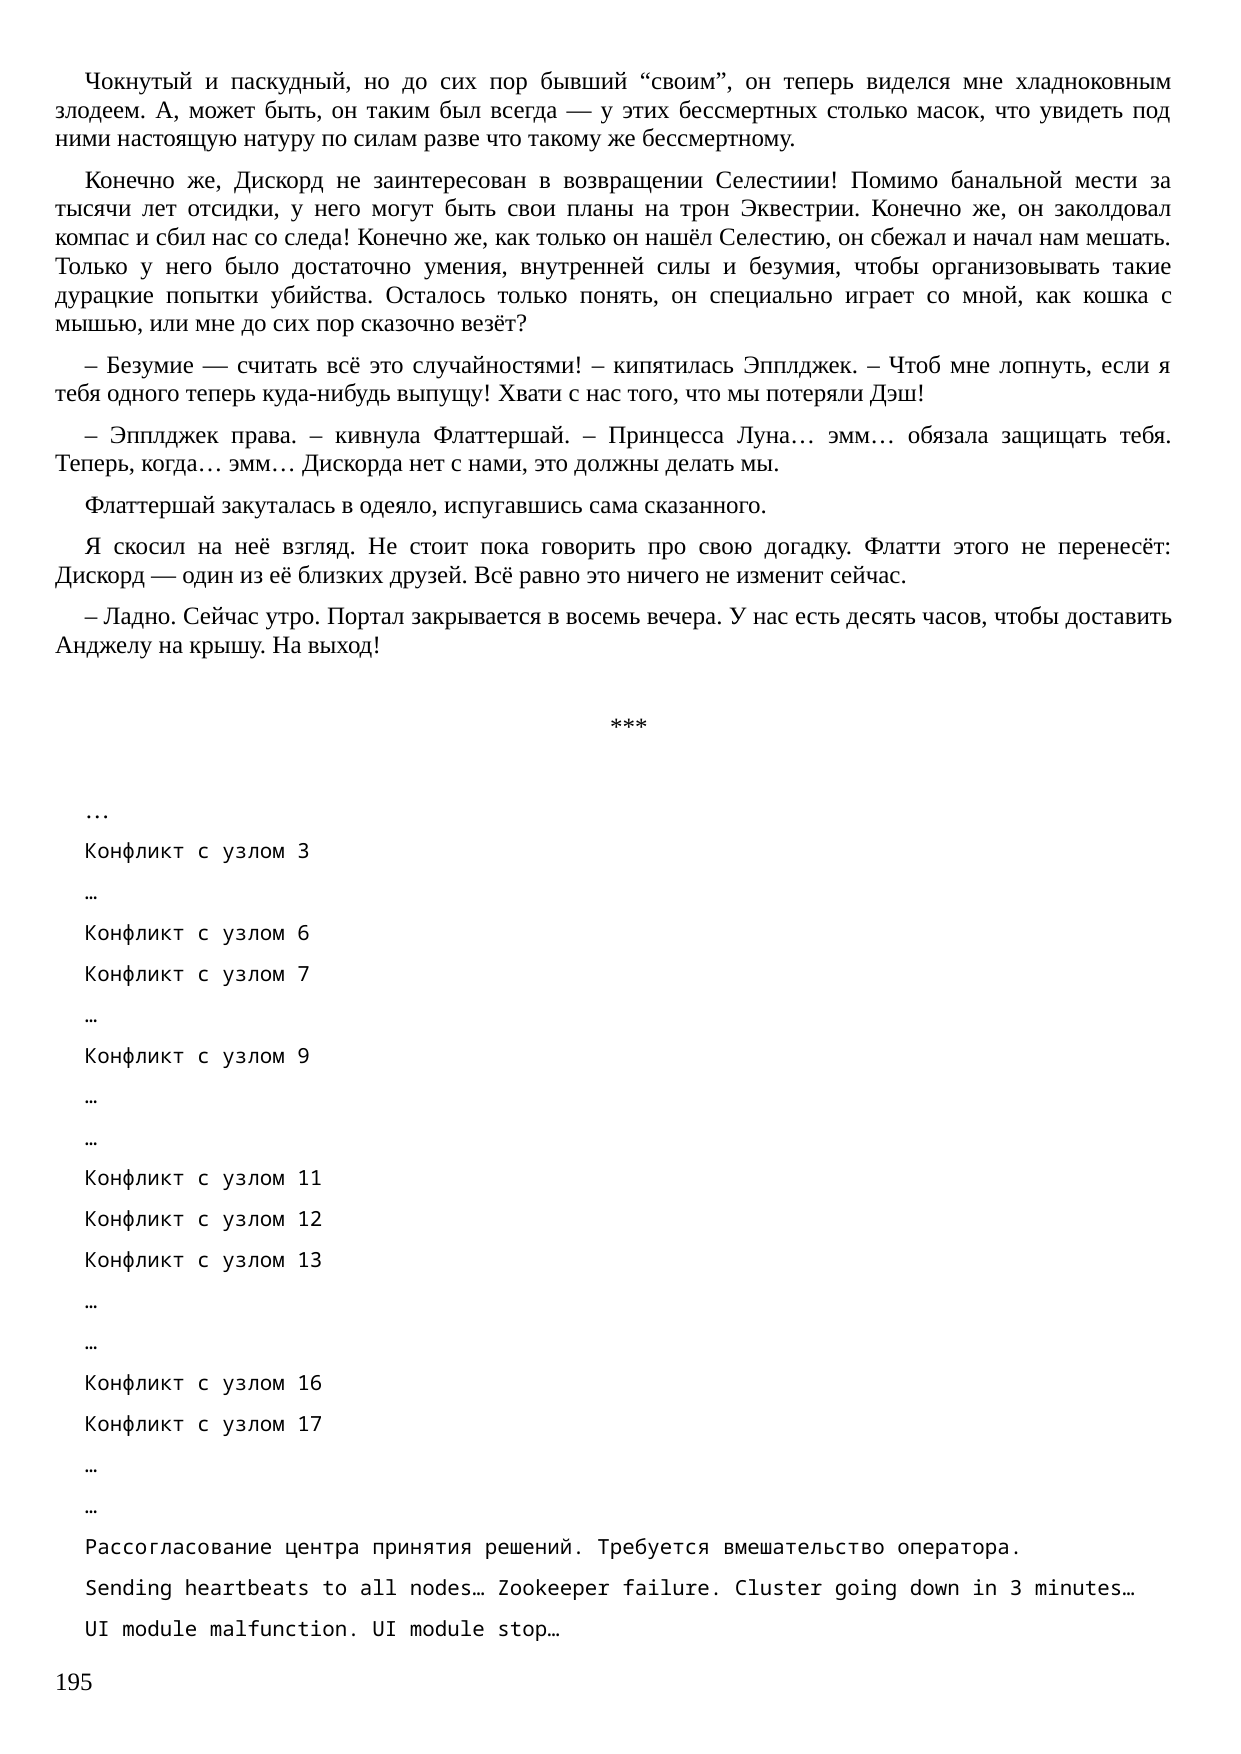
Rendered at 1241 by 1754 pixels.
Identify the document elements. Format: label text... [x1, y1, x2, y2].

text Конфликт с узлом 17 [55, 1409, 1173, 1438]
text Рассогласование центра принятия решений. Требуется вмешательство оператора. [55, 1532, 1173, 1560]
text Конфликт с узлом 12 [55, 1204, 1173, 1233]
text … [55, 1491, 1173, 1519]
text Я скосил на неё взгляд. Не стоит пока говорить про свою догадку. Флатти этого не перенесёт: Дискорд — один из её близких друзей. Всё равно это ничего не изменит сейчас. [55, 531, 1173, 588]
text Конфликт с узлом 13 [55, 1245, 1173, 1274]
text … [55, 1123, 1173, 1151]
text Конфликт с узлом 6 [55, 918, 1173, 946]
text … [55, 877, 1173, 905]
text Конфликт с узлом 9 [55, 1041, 1173, 1069]
text UI module malfunction. UI module stop… [55, 1614, 1173, 1642]
text … [55, 1327, 1173, 1356]
text Флаттершай закуталась в одеяло, испугавшись сама сказанного. [55, 490, 1173, 518]
text … [55, 1450, 1173, 1478]
text – Безумие — считать всё это случайностями! – кипятилась Эпплджек. – Чтоб мне лопнуть, если я тебя одного теперь куда-нибудь выпущу! Хвати с нас того, что мы потеряли Дэш! [55, 350, 1173, 407]
text … [55, 1082, 1173, 1110]
text – Ладно. Сейчас утро. Портал закрывается в восемь вечера. У нас есть десять часов, чтобы доставить Анджелу на крышу. На выход! [55, 601, 1173, 658]
text … [55, 795, 1173, 823]
text – Эпплджек права. – кивнула Флаттершай. – Принцесса Луна… эмм… обязала защищать тебя. Теперь, когда… эмм… Дискорда нет с нами, это должны делать мы. [55, 420, 1173, 477]
text … [55, 1000, 1173, 1028]
text Sending heartbeats to all nodes… Zookeeper failure. Cluster going down in 3 minutes… [55, 1573, 1173, 1601]
text Чокнутый и паскудный, но до сих пор бывший “своим”, он теперь виделся мне хладноковным злодеем. А, может быть, он таким был всегда — у этих бессмертных столько масок, что увидеть под ними настоящую натуру по силам разве что такому же бессмертному. [55, 66, 1173, 152]
text *** [55, 712, 1173, 741]
text Конфликт с узлом 3 [55, 836, 1173, 864]
text Конечно же, Дискорд не заинтересован в возвращении Селестиии! Помимо банальной мести за тысячи лет отсидки, у него могут быть свои планы на трон Эквестрии. Конечно же, он заколдовал компас и сбил нас со следа! Конечно же, как только он нашёл Селестию, он сбежал и начал нам мешать. Только у него было достаточно умения, внутренней силы и безумия, чтобы организовывать такие дурацкие попытки убийства. Осталось только понять, он специально играет со мной, как кошка с мышью, или мне до сих пор сказочно везёт? [55, 165, 1173, 337]
text Конфликт с узлом 7 [55, 959, 1173, 987]
text … [55, 1286, 1173, 1315]
text Конфликт с узлом 16 [55, 1368, 1173, 1397]
text Конфликт с узлом 11 [55, 1163, 1173, 1192]
